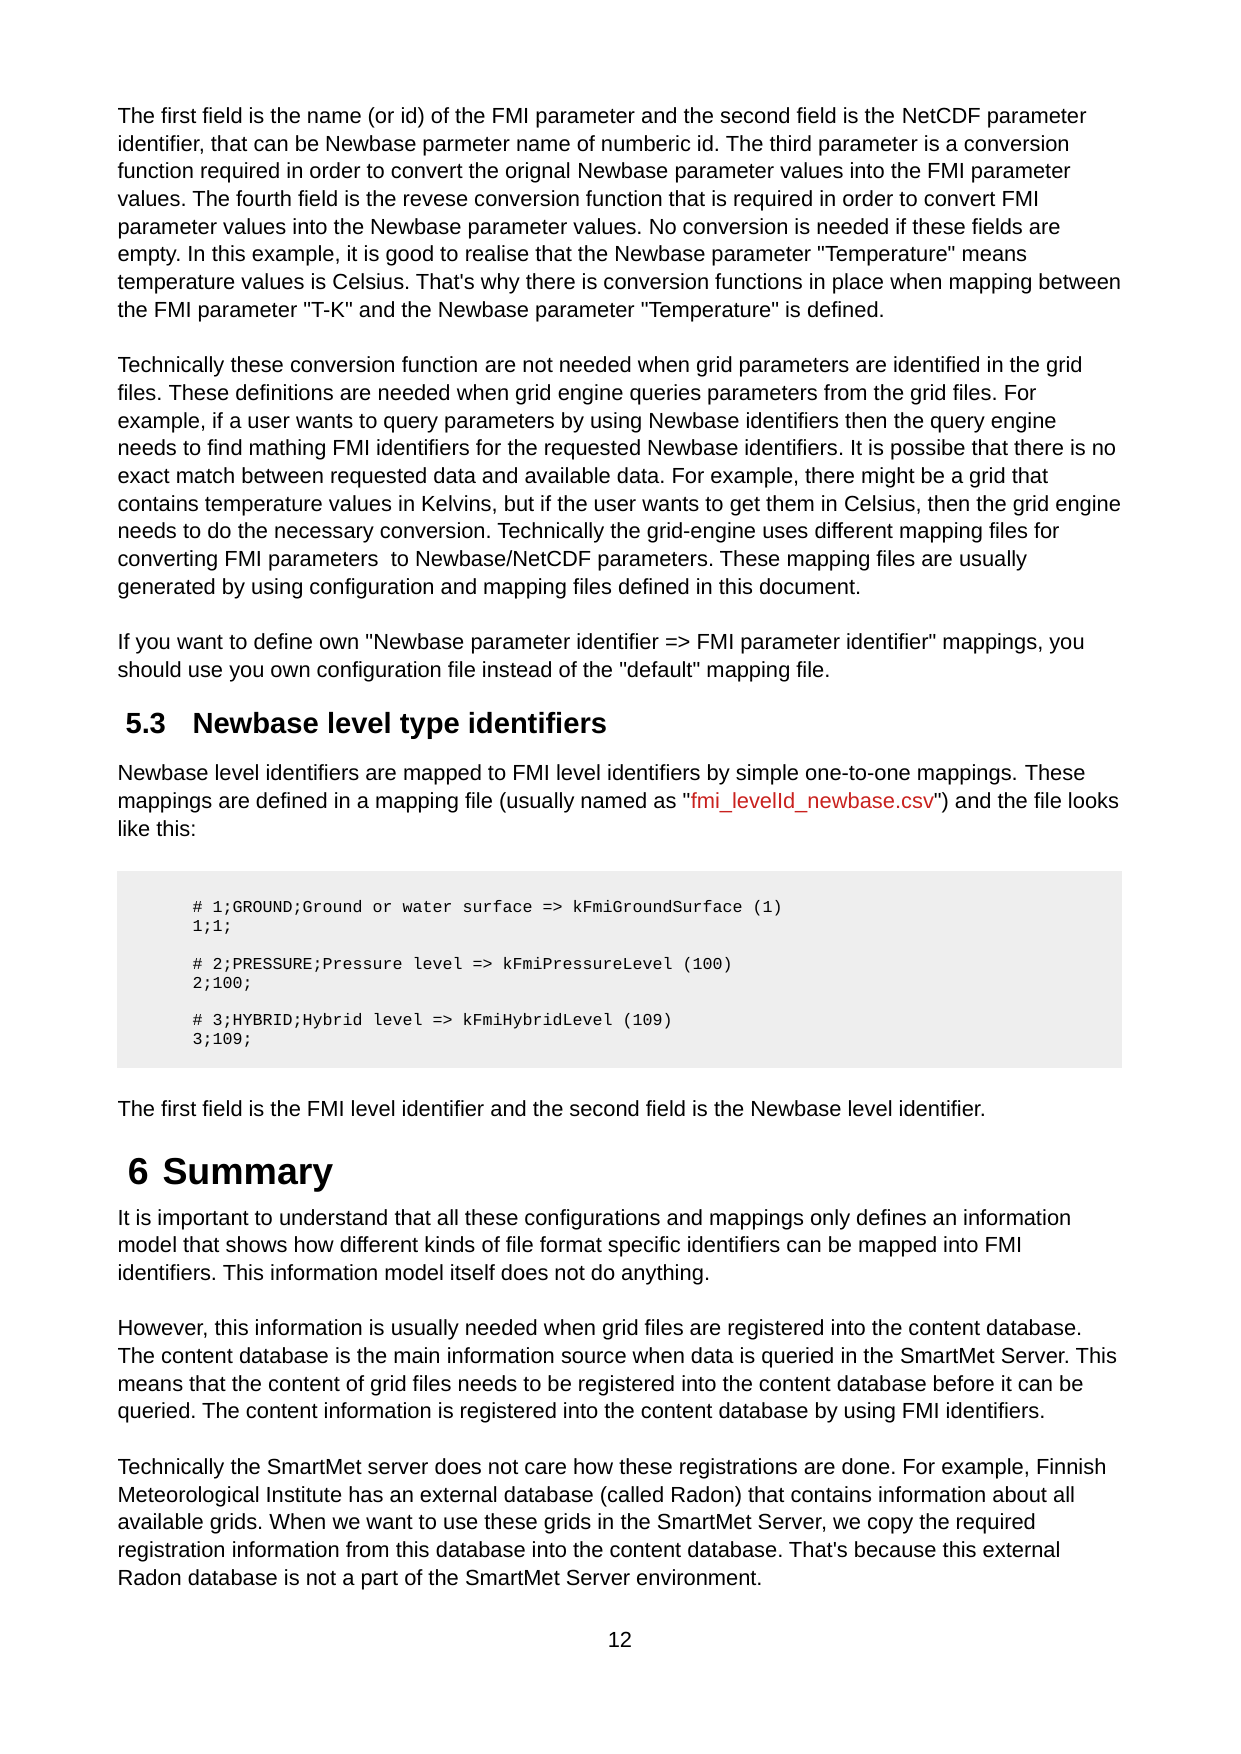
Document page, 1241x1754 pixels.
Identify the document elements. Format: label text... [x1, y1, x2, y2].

text # 1;GROUND;Ground or water surface => kFmiGroundSurface (1) [117, 899, 1122, 918]
text It is important to understand that all these configurations and mappings only defines an information model that shows how different kinds of file format specific identifiers can be mapped into FMI identifiers. This information model itself does not do anything. [117, 1204, 1122, 1285]
text The first field is the name (or id) of the FMI parameter and the second field is the NetCDF parameter identifier, that can be Newbase parmeter name of numberic id. The third parameter is a conversion function required in order to convert the orignal Newbase parameter values into the FMI parameter values. The fourth field is the revese conversion function that is required in order to convert FMI parameter values into the Newbase parameter values. No conversion is needed if these fields are empty. In this example, it is good to realise that the Newbase parameter "Temperature" means temperature values is Celsius. That's why there is conversion functions in place when mapping between the FMI parameter "T-K" and the Newbase parameter "Temperature" is defined. [117, 103, 1122, 322]
text 2;100; [117, 974, 1122, 993]
text # 3;HYBRID;Hybrid level => kFmiHybridLevel (109) [117, 1012, 1122, 1031]
text Technically these conversion function are not needed when grid parameters are identified in the grid files. These definitions are needed when grid engine queries parameters from the grid files. For example, if a user wants to query parameters by using Newbase identifiers then the query engine needs to find mathing FMI identifiers for the requested Newbase identifiers. It is possibe that there is no exact match between requested data and available data. For example, there might be a grid that contains temperature values in Kelvins, but if the user wants to get them in Celsius, then the grid engine needs to do the necessary conversion. Technically the grid-engine uses different mapping files for converting FMI parameters to Newbase/NetCDF parameters. These mapping files are usually generated by using configuration and mapping files defined in this document. [117, 352, 1122, 599]
text Technically the SmartMet server does not care how these registrations are done. For example, Finnish Meteorological Institute has an external database (called Radon) that contains information about all available grids. When we want to use these grids in the SmartMet Server, we copy the required registration information from this database into the content database. That's because this external Radon database is not a part of the SmartMet Server environment. [117, 1454, 1122, 1590]
text The first field is the FMI level identifier and the second field is the Newbase level identifier. [117, 1096, 1122, 1121]
text If you want to define own "Newbase parameter identifier => FMI parameter identifier" mappings, you should use you own configuration file instead of the "default" mapping file. [117, 629, 1122, 682]
text 3;109; [117, 1031, 1122, 1049]
subtitle Summary [117, 1149, 1122, 1192]
text # 2;PRESSURE;Pressure level => kFmiPressureLevel (100) [117, 955, 1122, 974]
subtitle Newbase level type identifiers [117, 706, 1122, 739]
text However, this information is usually needed when grid files are registered into the content database. The content database is the main information source when data is queried in the SmartMet Server. This means that the content of grid files needs to be registered into the content database before it can be queried. The content information is registered into the content database by using FMI identifiers. [117, 1315, 1122, 1424]
text 1;1; [117, 918, 1122, 936]
text Newbase level identifiers are mapped to FMI level identifiers by simple one-to-one mappings. These mappings are defined in a mapping file (usually named as "fmi_levelId_newbase.csv") and the file looks like this: [117, 760, 1122, 841]
